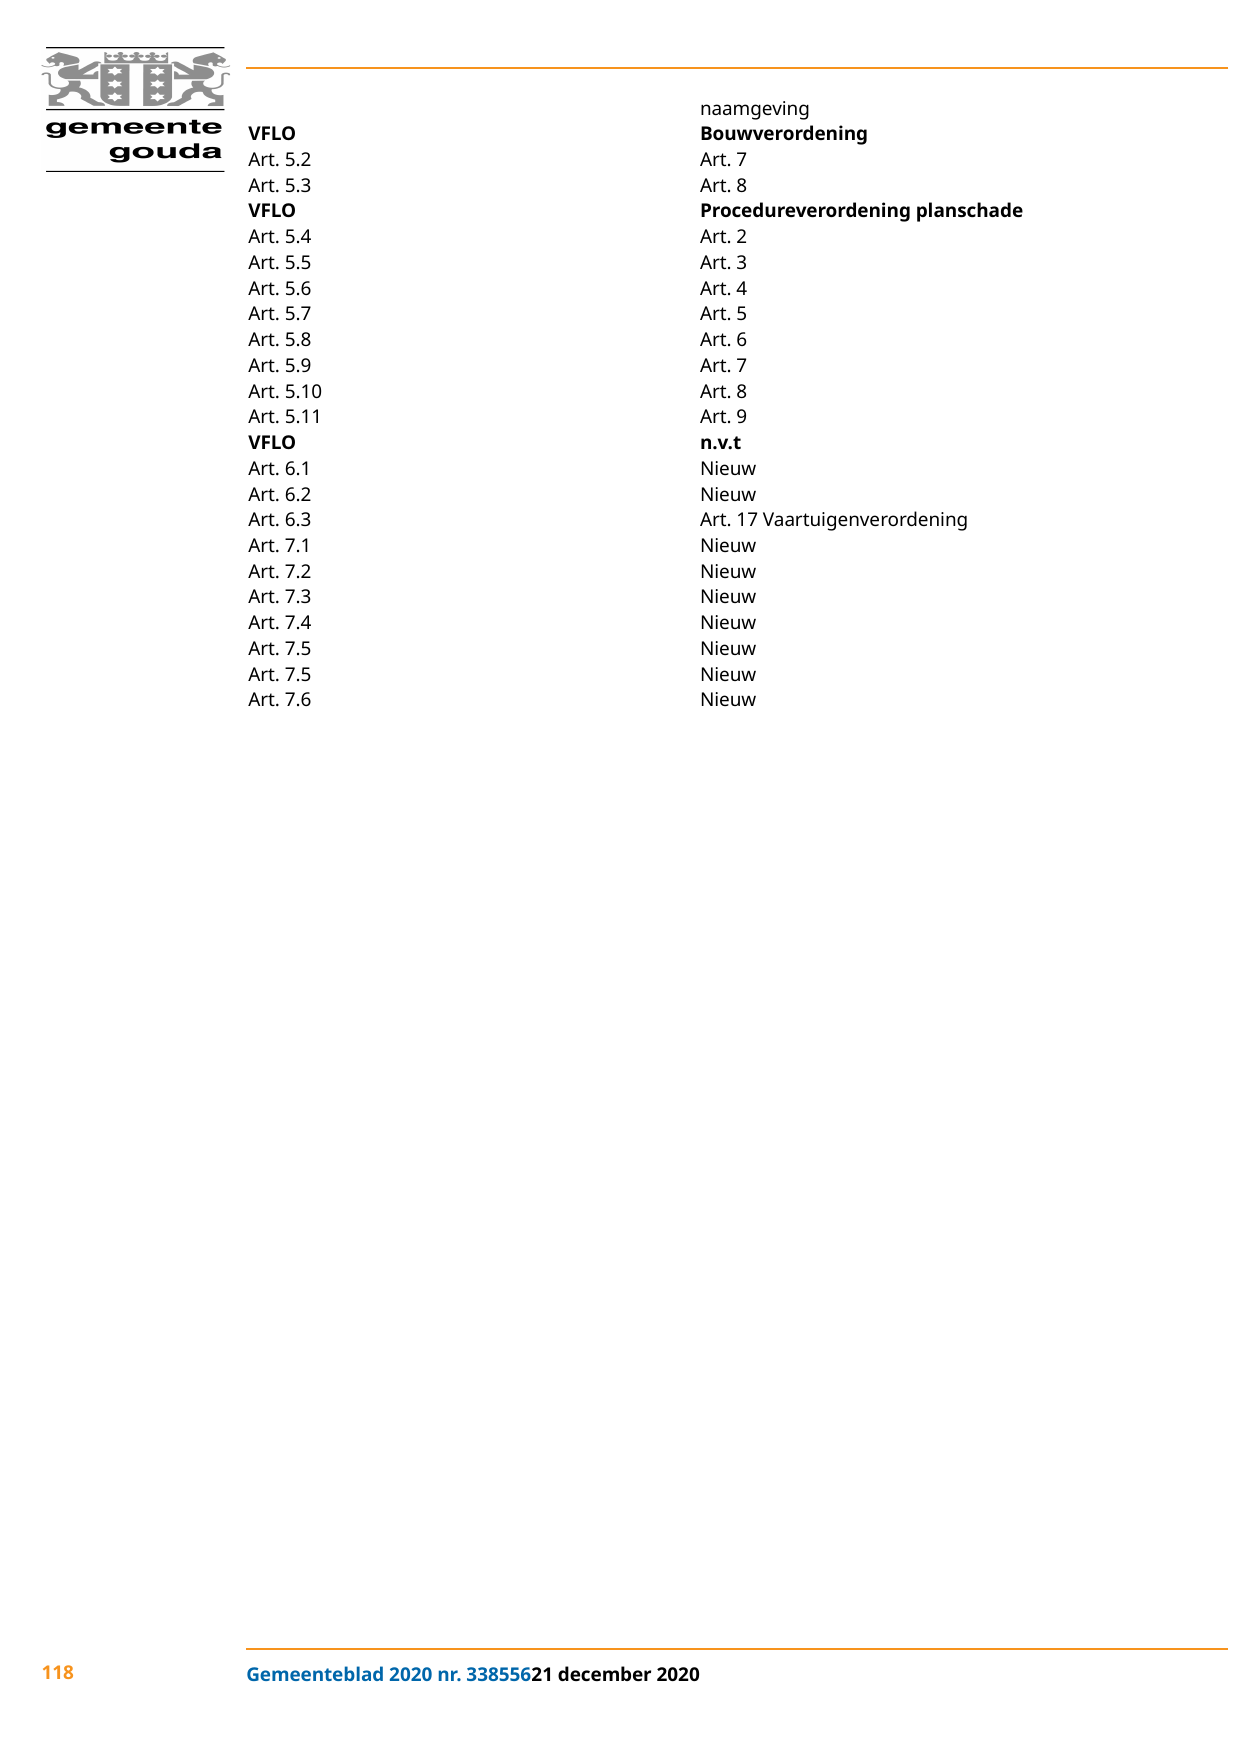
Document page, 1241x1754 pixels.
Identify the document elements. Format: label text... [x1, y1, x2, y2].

table_cell Nieuw [700, 558, 1152, 584]
table_cell Nieuw [700, 609, 1152, 635]
table_cell VFLO [248, 198, 700, 223]
picture [41, 47, 231, 172]
table_cell Art. 5.6 [248, 275, 700, 301]
table_cell [248, 95, 700, 121]
table_cell Art. 7.2 [248, 558, 700, 584]
table_cell Nieuw [700, 635, 1152, 661]
table_cell Nieuw [700, 661, 1152, 687]
table_cell Art. 7.5 [248, 661, 700, 687]
table_cell Nieuw [700, 584, 1152, 609]
table_cell Art. 3 [700, 249, 1152, 275]
table_cell Art. 17 Vaartuigenverordening [700, 506, 1152, 532]
table_cell VFLO [248, 429, 700, 455]
table_cell Art. 8 [700, 172, 1152, 198]
table_cell Art. 5.11 [248, 404, 700, 429]
table_cell naamgeving [700, 95, 1152, 121]
table_cell Art. 7.5 [248, 635, 700, 661]
table_cell Art. 5.7 [248, 301, 700, 326]
table_cell Art. 5 [700, 301, 1152, 326]
table_cell Art. 6.1 [248, 455, 700, 481]
table_cell Art. 6.3 [248, 506, 700, 532]
table_cell Art. 4 [700, 275, 1152, 301]
table_cell Art. 8 [700, 378, 1152, 403]
table_cell Nieuw [700, 481, 1152, 506]
table_cell Art. 7.4 [248, 609, 700, 635]
table_cell Procedureverordening planschade [700, 198, 1152, 223]
table_cell n.v.t [700, 429, 1152, 455]
table_cell Art. 5.2 [248, 146, 700, 172]
table_cell Art. 9 [700, 404, 1152, 429]
table_cell Art. 6 [700, 326, 1152, 352]
table_cell Nieuw [700, 687, 1152, 712]
table_cell VFLO [248, 121, 700, 146]
table_cell Art. 7.1 [248, 532, 700, 558]
table_cell Art. 6.2 [248, 481, 700, 506]
table_cell Art. 7 [700, 352, 1152, 378]
table_cell Nieuw [700, 532, 1152, 558]
table_cell Bouwverordening [700, 121, 1152, 146]
table_cell Art. 5.5 [248, 249, 700, 275]
table_cell Art. 2 [700, 224, 1152, 249]
table_cell Art. 5.3 [248, 172, 700, 198]
table_cell Art. 7.6 [248, 687, 700, 712]
table_cell Art. 7.3 [248, 584, 700, 609]
table_cell Nieuw [700, 455, 1152, 481]
table_cell Art. 5.9 [248, 352, 700, 378]
table_cell Art. 5.4 [248, 224, 700, 249]
table_cell Art. 5.10 [248, 378, 700, 403]
table_cell Art. 7 [700, 146, 1152, 172]
table_cell Art. 5.8 [248, 326, 700, 352]
